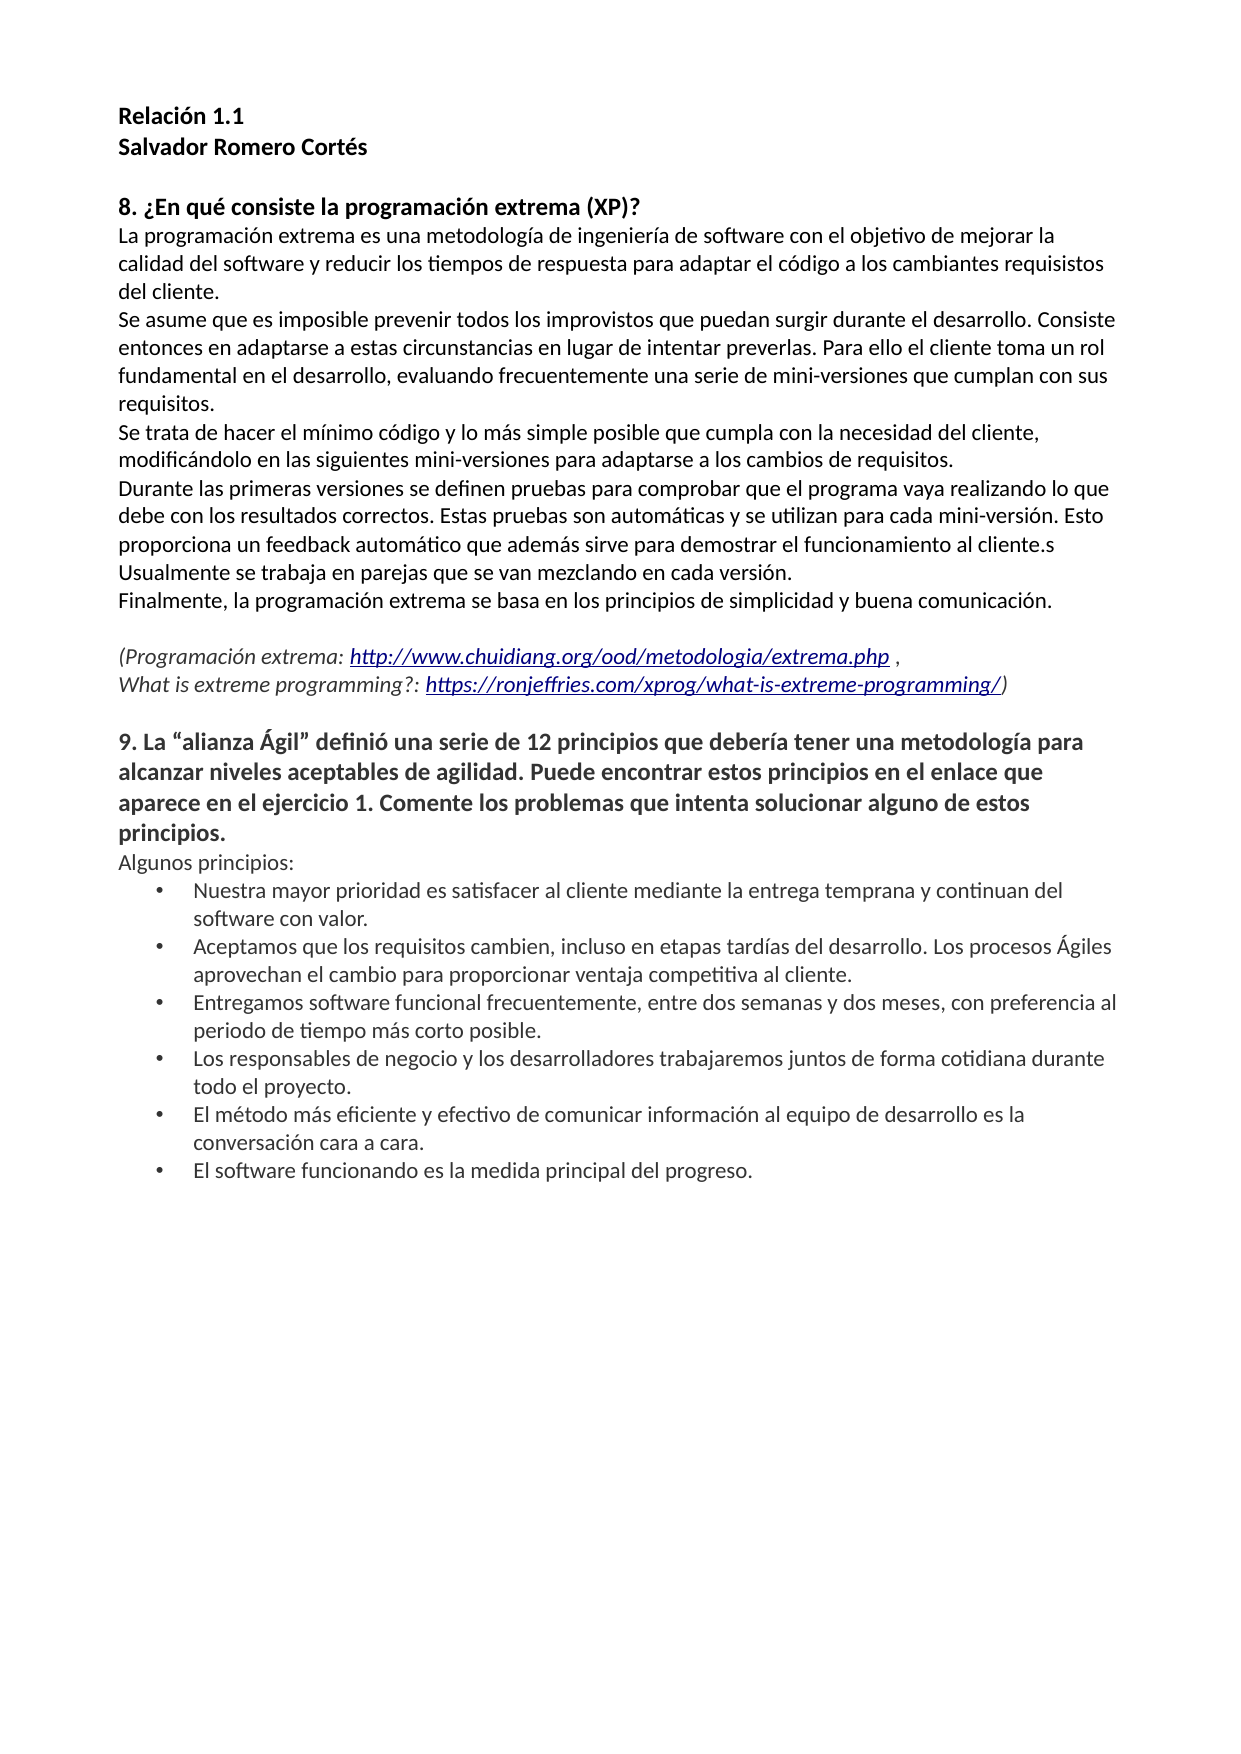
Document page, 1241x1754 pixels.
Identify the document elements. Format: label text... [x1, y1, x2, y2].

text 9. La “alianza Ágil” definió una serie de 12 principios que debería tener una metodología para alcanzar niveles aceptables de agilidad. Puede encontrar estos principios en el enlace que aparece en el ejercicio 1. Comente los problemas que intenta solucionar alguno de estos principios. [118, 726, 1122, 848]
text 8. ¿En qué consiste la programación extrema (XP)? [118, 191, 1122, 221]
text Se trata de hacer el mínimo código y lo más simple posible que cumpla con la necesidad del cliente, modificándolo en las siguientes mini-versiones para adaptarse a los cambios de requisitos. [118, 418, 1122, 474]
list Los responsables de negocio y los desarrolladores trabajaremos juntos de forma cotidiana durante todo el proyecto. [156, 1044, 1122, 1100]
text Finalmente, la programación extrema se basa en los principios de simplicidad y buena comunicación. [118, 586, 1122, 614]
text La programación extrema es una metodología de ingeniería de software con el objetivo de mejorar la calidad del software y reducir los tiempos de respuesta para adaptar el código a los cambiantes requisistos del cliente. [118, 221, 1122, 306]
list El software funcionando es la medida principal del progreso. [156, 1156, 1122, 1184]
list Nuestra mayor prioridad es satisfacer al cliente mediante la entrega temprana y continuan del software con valor. [156, 876, 1122, 932]
text Durante las primeras versiones se definen pruebas para comprobar que el programa vaya realizando lo que debe con los resultados correctos. Estas pruebas son automáticas y se utilizan para cada mini-versión. Esto proporciona un feedback automático que además sirve para demostrar el funcionamiento al cliente.s [118, 474, 1122, 558]
list Aceptamos que los requisitos cambien, incluso en etapas tardías del desarrollo. Los procesos Ágiles aprovechan el cambio para proporcionar ventaja competitiva al cliente. [156, 932, 1122, 988]
list El método más eficiente y efectivo de comunicar información al equipo de desarrollo es la conversación cara a cara. [156, 1100, 1122, 1156]
text Se asume que es imposible prevenir todos los improvistos que puedan surgir durante el desarrollo. Consiste entonces en adaptarse a estas circunstancias en lugar de intentar preverlas. Para ello el cliente toma un rol fundamental en el desarrollo, evaluando frecuentemente una serie de mini-versiones que cumplan con sus requisitos. [118, 306, 1122, 418]
text Algunos principios: [118, 848, 1122, 876]
list Entregamos software funcional frecuentemente, entre dos semanas y dos meses, con preferencia al periodo de tiempo más corto posible. [156, 988, 1122, 1044]
text (Programación extrema: http://www.chuidiang.org/ood/metodologia/extrema.php , [118, 642, 1122, 670]
text What is extreme programming?: https://ronjeffries.com/xprog/what-is-extreme-programming/) [118, 670, 1122, 698]
text Usualmente se trabaja en parejas que se van mezclando en cada versión. [118, 558, 1122, 586]
